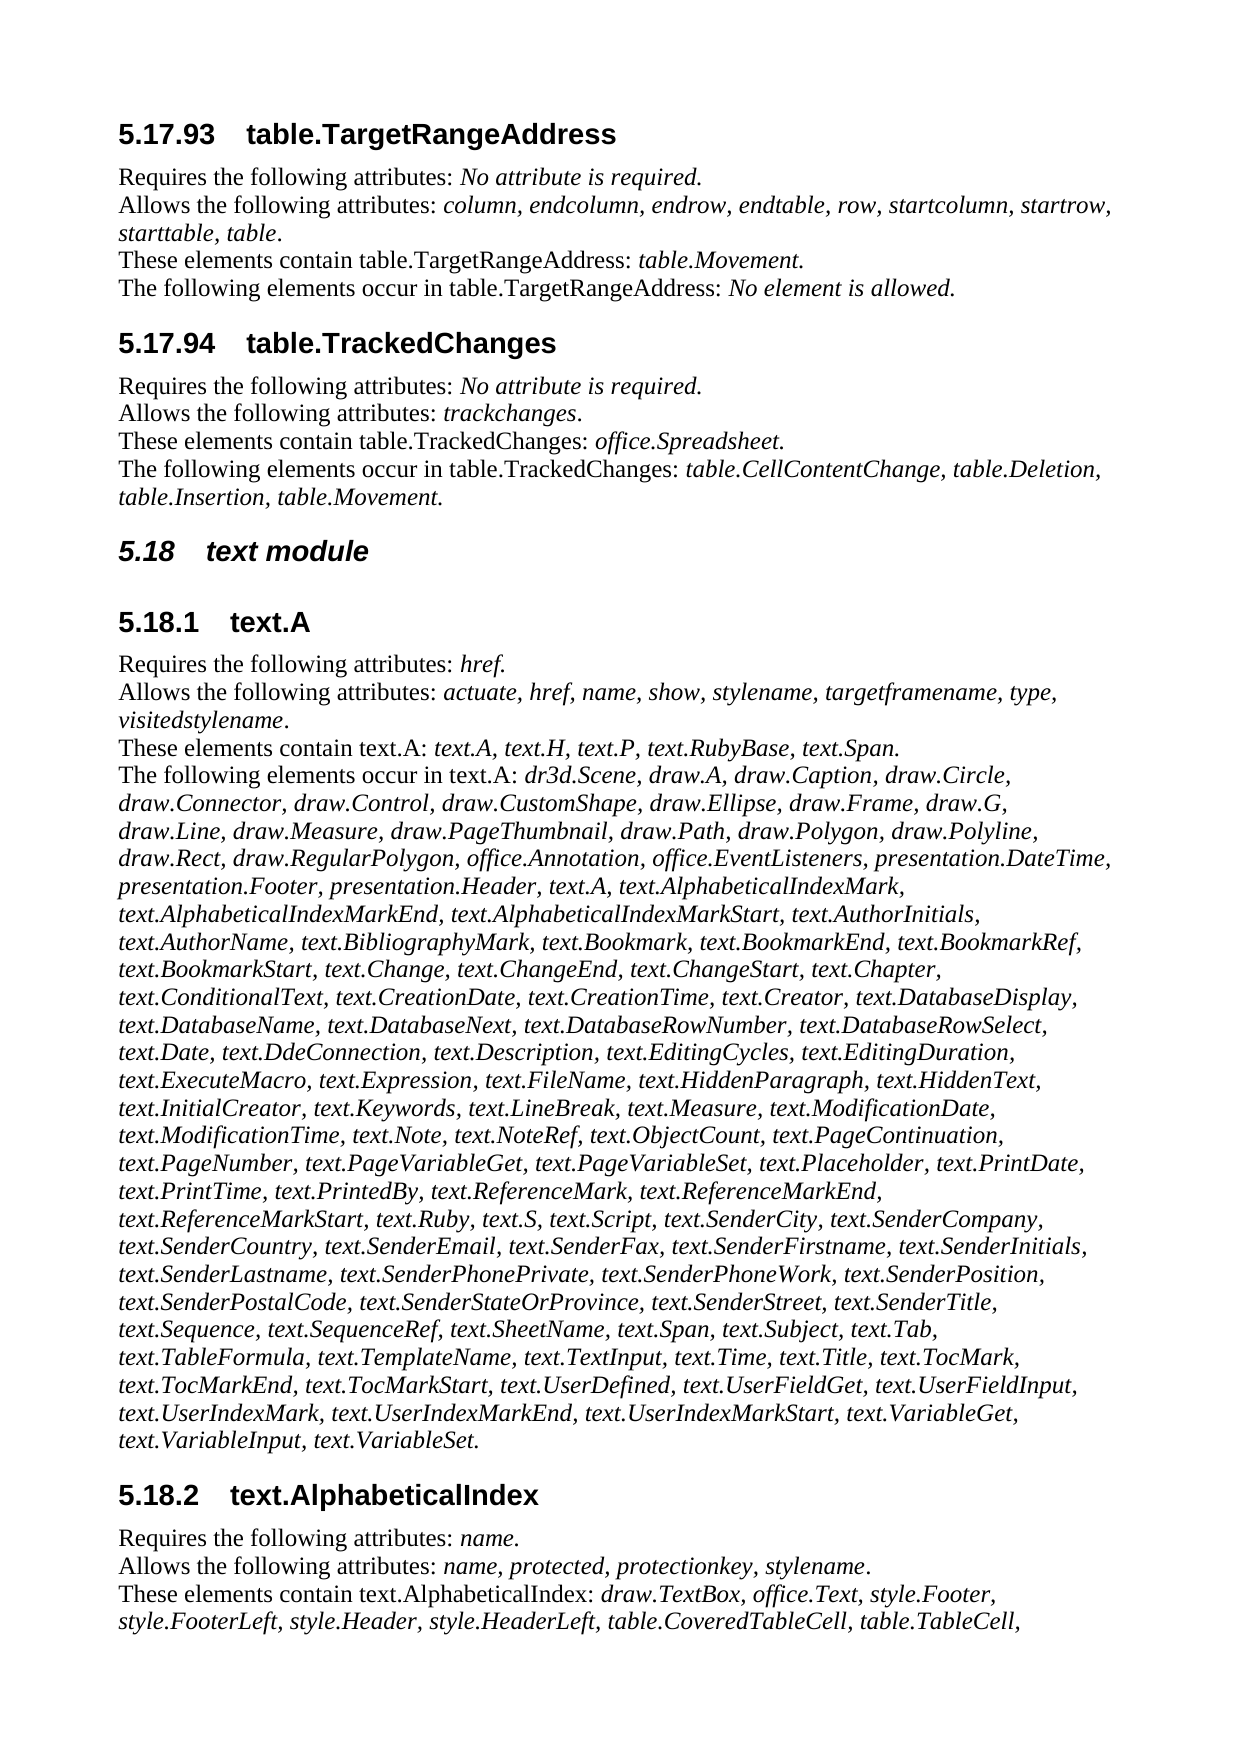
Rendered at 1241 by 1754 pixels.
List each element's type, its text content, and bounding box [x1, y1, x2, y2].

subtitle table.TrackedChanges [118, 327, 1122, 359]
text Requires the following attributes: href. [118, 651, 1122, 678]
text Allows the following attributes: trackchanges. [118, 399, 1122, 427]
subtitle text.A [118, 606, 1122, 638]
text Requires the following attributes: No attribute is required. [118, 163, 1122, 191]
text Allows the following attributes: name, protected, protectionkey, stylename. [118, 1552, 1122, 1580]
subtitle table.TargetRangeAddress [118, 118, 1122, 151]
text The following elements occur in text.A: dr3d.Scene, draw.A, draw.Caption, draw.Circle, draw.Connector, draw.Control, draw.CustomShape, draw.Ellipse, draw.Frame, draw.G, draw.Line, draw.Measure, draw.PageThumbnail, draw.Path, draw.Polygon, draw.Polyline, draw.Rect, draw.RegularPolygon, office.Annotation, office.EventListeners, presentation.DateTime, presentation.Footer, presentation.Header, text.A, text.AlphabeticalIndexMark, text.AlphabeticalIndexMarkEnd, text.AlphabeticalIndexMarkStart, text.AuthorInitials, text.AuthorName, text.BibliographyMark, text.Bookmark, text.BookmarkEnd, text.BookmarkRef, text.BookmarkStart, text.Change, text.ChangeEnd, text.ChangeStart, text.Chapter, text.ConditionalText, text.CreationDate, text.CreationTime, text.Creator, text.DatabaseDisplay, text.DatabaseName, text.DatabaseNext, text.DatabaseRowNumber, text.DatabaseRowSelect, text.Date, text.DdeConnection, text.Description, text.EditingCycles, text.EditingDuration, text.ExecuteMacro, text.Expression, text.FileName, text.HiddenParagraph, text.HiddenText, text.InitialCreator, text.Keywords, text.LineBreak, text.Measure, text.ModificationDate, text.ModificationTime, text.Note, text.NoteRef, text.ObjectCount, text.PageContinuation, text.PageNumber, text.PageVariableGet, text.PageVariableSet, text.Placeholder, text.PrintDate, text.PrintTime, text.PrintedBy, text.ReferenceMark, text.ReferenceMarkEnd, text.ReferenceMarkStart, text.Ruby, text.S, text.Script, text.SenderCity, text.SenderCompany, text.SenderCountry, text.SenderEmail, text.SenderFax, text.SenderFirstname, text.SenderInitials, text.SenderLastname, text.SenderPhonePrivate, text.SenderPhoneWork, text.SenderPosition, text.SenderPostalCode, text.SenderStateOrProvince, text.SenderStreet, text.SenderTitle, text.Sequence, text.SequenceRef, text.SheetName, text.Span, text.Subject, text.Tab, text.TableFormula, text.TemplateName, text.TextInput, text.Time, text.Title, text.TocMark, text.TocMarkEnd, text.TocMarkStart, text.UserDefined, text.UserFieldGet, text.UserFieldInput, text.UserIndexMark, text.UserIndexMarkEnd, text.UserIndexMarkStart, text.VariableGet, text.VariableInput, text.VariableSet. [118, 761, 1122, 1454]
subtitle text.AlphabeticalIndex [118, 1479, 1122, 1512]
text These elements contain table.TargetRangeAddress: table.Movement. [118, 246, 1122, 274]
text Requires the following attributes: name. [118, 1524, 1122, 1552]
text These elements contain text.AlphabeticalIndex: draw.TextBox, office.Text, style.Footer, style.FooterLeft, style.Header, style.HeaderLeft, table.CoveredTableCell, table.TableCell, [118, 1580, 1122, 1635]
text The following elements occur in table.TrackedChanges: table.CellContentChange, table.Deletion, table.Insertion, table.Movement. [118, 455, 1122, 510]
text Requires the following attributes: No attribute is required. [118, 372, 1122, 399]
subtitle text module [118, 535, 1122, 568]
text The following elements occur in table.TargetRangeAddress: No element is allowed. [118, 274, 1122, 302]
text Allows the following attributes: column, endcolumn, endrow, endtable, row, startcolumn, startrow, starttable, table. [118, 191, 1122, 246]
text These elements contain text.A: text.A, text.H, text.P, text.RubyBase, text.Span. [118, 734, 1122, 761]
text These elements contain table.TrackedChanges: office.Spreadsheet. [118, 427, 1122, 455]
text Allows the following attributes: actuate, href, name, show, stylename, targetframename, type, visitedstylename. [118, 678, 1122, 734]
